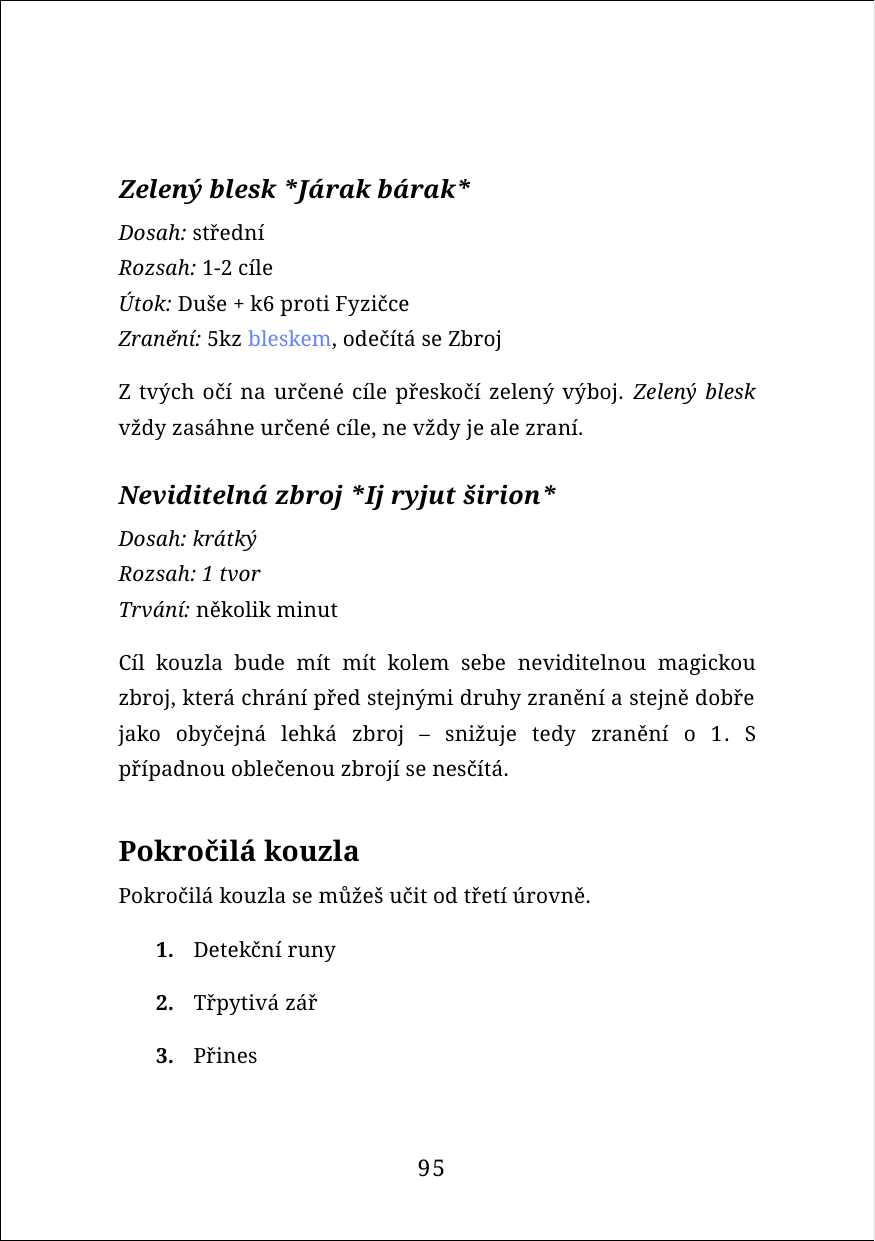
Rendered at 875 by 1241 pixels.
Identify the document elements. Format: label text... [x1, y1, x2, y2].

list Přines [156, 1041, 756, 1070]
list Detekční runy [156, 935, 756, 963]
text Cíl kouzla bude mít mít kolem sebe neviditelnou magickou zbroj, která chrání před stejnými druhy zranění a stejně dobře jako obyčejná lehká zbroj – snižuje tedy zranění o 1. S případnou oblečenou zbrojí se nesčítá. [118, 648, 756, 783]
text Z tvých očí na určené cíle přeskočí zelený výboj. Zelený blesk vždy zasáhne určené cíle, ne vždy je ale zraní. [118, 377, 756, 441]
text Dosah: střední Rozsah: 1-2 cíle Útok: Duše + k6 proti Fyzičce Zranění: 5kz bleskem, odečítá se Zbroj [118, 218, 756, 353]
subtitle Pokročilá kouzla [118, 831, 756, 870]
subtitle Neviditelná zbroj *Ij ryjut širion* [118, 478, 756, 512]
subtitle Zelený blesk *Járak bárak* [118, 172, 756, 206]
text Dosah: krátký Rozsah: 1 tvor Trvání: několik minut [118, 524, 756, 623]
text Pokročilá kouzla se můžeš učit od třetí úrovně. [118, 882, 756, 910]
list Třpytivá zář [156, 988, 756, 1016]
